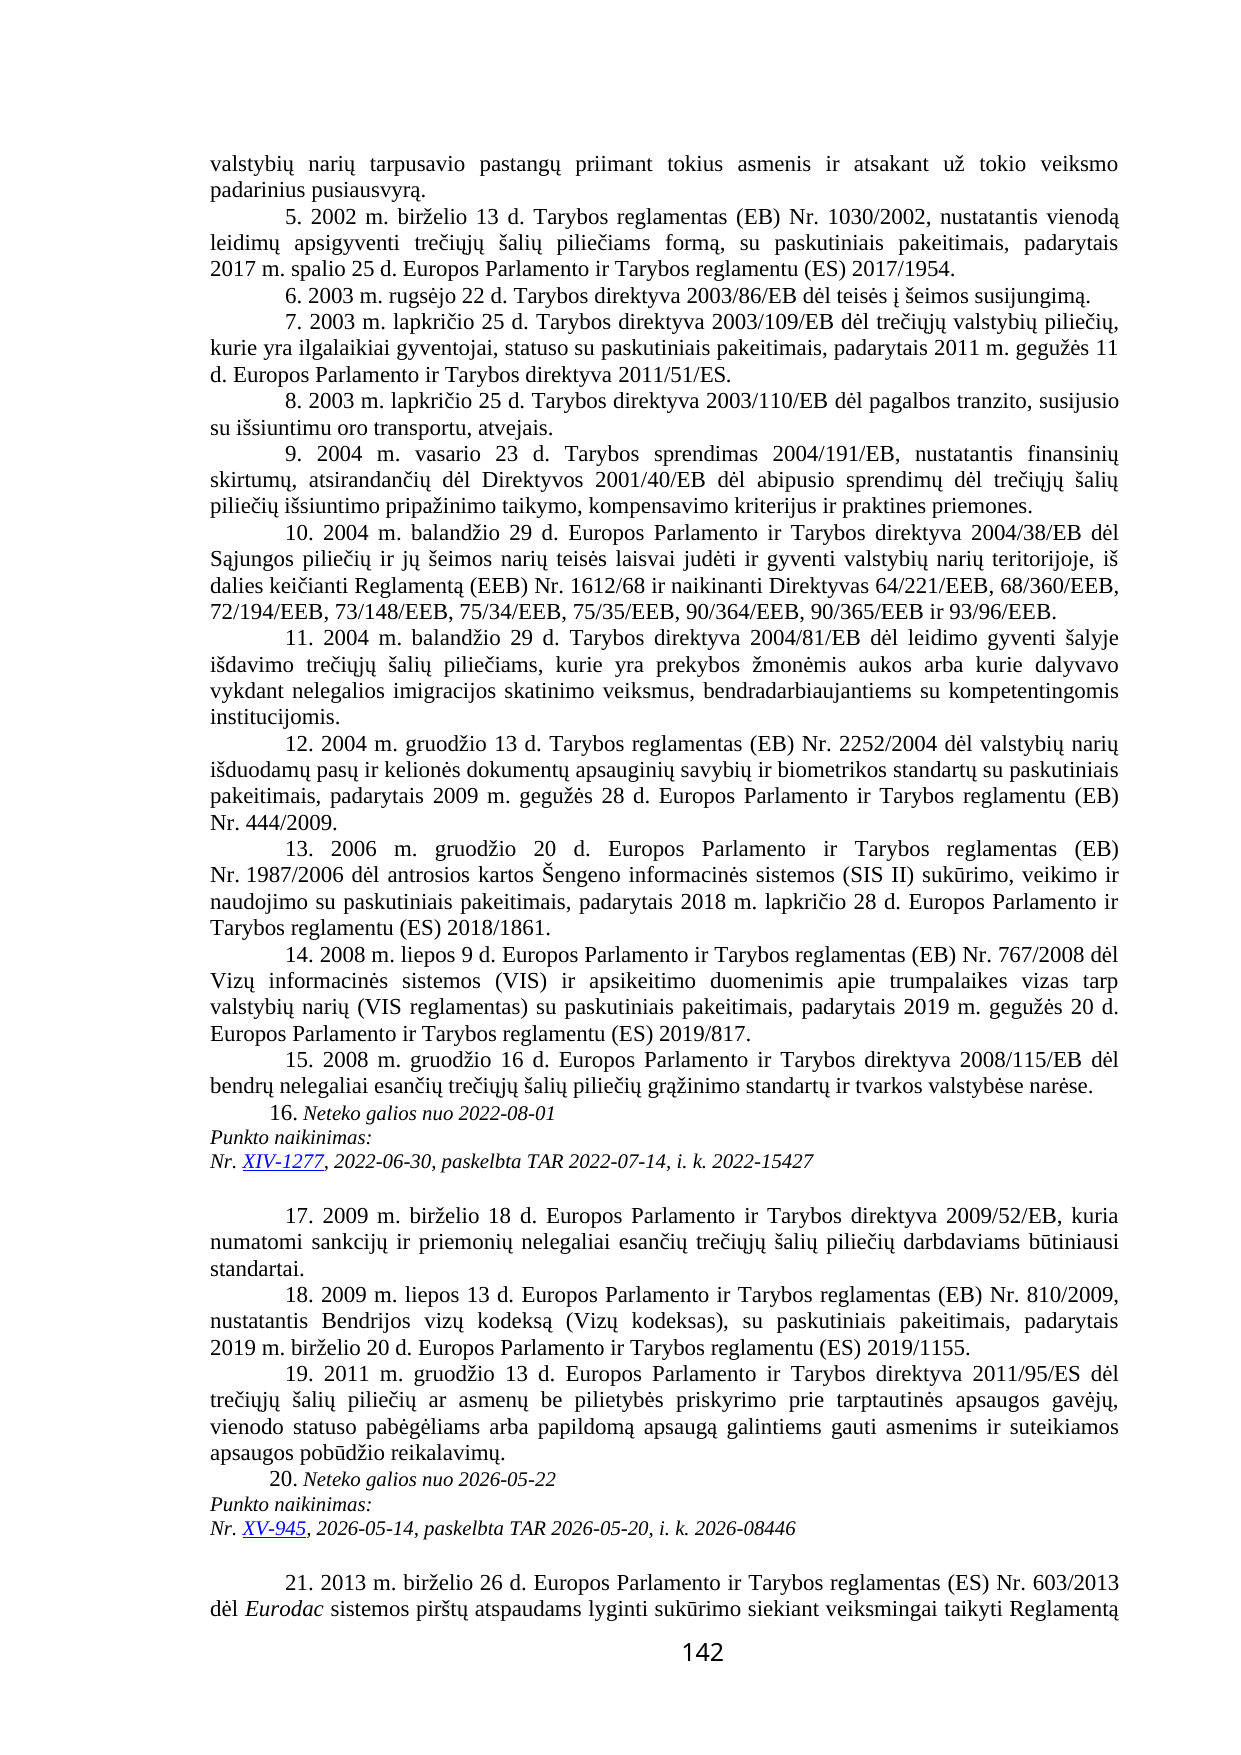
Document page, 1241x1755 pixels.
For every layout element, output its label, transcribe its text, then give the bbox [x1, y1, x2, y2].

text Punkto naikinimas: [210, 1492, 1120, 1516]
text 10. 2004 m. balandžio 29 d. Europos Parlamento ir Tarybos direktyva 2004/38/EB dėl Sąjungos piliečių ir jų šeimos narių teisės laisvai judėti ir gyventi valstybių narių teritorijoje, iš dalies keičianti Reglamentą (EEB) Nr. 1612/68 ir naikinanti Direktyvas 64/221/EEB, 68/360/EEB, 72/194/EEB, 73/148/EEB, 75/34/EEB, 75/35/EEB, 90/364/EEB, 90/365/EEB ir 93/96/EEB. [210, 519, 1120, 624]
text 12. 2004 m. gruodžio 13 d. Tarybos reglamentas (EB) Nr. 2252/2004 dėl valstybių narių išduodamų pasų ir kelionės dokumentų apsauginių savybių ir biometrikos standartų su paskutiniais pakeitimais, padarytais 2009 m. gegužės 28 d. Europos Parlamento ir Tarybos reglamentu (EB) Nr. 444/2009. [210, 730, 1120, 835]
text 13. 2006 m. gruodžio 20 d. Europos Parlamento ir Tarybos reglamentas (EB) Nr. 1987/2006 dėl antrosios kartos Šengeno informacinės sistemos (SIS II) sukūrimo, veikimo ir naudojimo su paskutiniais pakeitimais, padarytais 2018 m. lapkričio 28 d. Europos Parlamento ir Tarybos reglamentu (ES) 2018/1861. [210, 835, 1120, 941]
text 19. 2011 m. gruodžio 13 d. Europos Parlamento ir Tarybos direktyva 2011/95/ES dėl trečiųjų šalių piliečių ar asmenų be pilietybės priskyrimo prie tarptautinės apsaugos gavėjų, vienodo statuso pabėgėliams arba papildomą apsaugą galintiems gauti asmenims ir suteikiamos apsaugos pobūdžio reikalavimų. [210, 1360, 1120, 1466]
text 8. 2003 m. lapkričio 25 d. Tarybos direktyva 2003/110/EB dėl pagalbos tranzito, susijusio su išsiuntimu oro transportu, atvejais. [210, 387, 1120, 440]
text 20. Neteko galios nuo 2026-05-22 [210, 1466, 1120, 1492]
text 16. Neteko galios nuo 2022-08-01 [210, 1099, 1120, 1125]
text Nr. XIV-1277, 2022-06-30, paskelbta TAR 2022-07-14, i. k. 2022-15427 [210, 1149, 1120, 1173]
text Nr. XV-945, 2026-05-14, paskelbta TAR 2026-05-20, i. k. 2026-08446 [210, 1516, 1120, 1540]
text 6. 2003 m. rugsėjo 22 d. Tarybos direktyva 2003/86/EB dėl teisės į šeimos susijungimą. [210, 282, 1120, 308]
text 21. 2013 m. birželio 26 d. Europos Parlamento ir Tarybos reglamentas (ES) Nr. 603/2013 dėl Eurodac sistemos pirštų atspaudams lyginti sukūrimo siekiant veiksmingai taikyti Reglamentą [210, 1569, 1120, 1621]
text Punkto naikinimas: [210, 1125, 1120, 1149]
text 17. 2009 m. birželio 18 d. Europos Parlamento ir Tarybos direktyva 2009/52/EB, kuria numatomi sankcijų ir priemonių nelegaliai esančių trečiųjų šalių piliečių darbdaviams būtiniausi standartai. [210, 1202, 1120, 1281]
text 11. 2004 m. balandžio 29 d. Tarybos direktyva 2004/81/EB dėl leidimo gyventi šalyje išdavimo trečiųjų šalių piliečiams, kurie yra prekybos žmonėmis aukos arba kurie dalyvavo vykdant nelegalios imigracijos skatinimo veiksmus, bendradarbiaujantiems su kompetentingomis institucijomis. [210, 624, 1120, 730]
text 14. 2008 m. liepos 9 d. Europos Parlamento ir Tarybos reglamentas (EB) Nr. 767/2008 dėl Vizų informacinės sistemos (VIS) ir apsikeitimo duomenimis apie trumpalaikes vizas tarp valstybių narių (VIS reglamentas) su paskutiniais pakeitimais, padarytais 2019 m. gegužės 20 d. Europos Parlamento ir Tarybos reglamentu (ES) 2019/817. [210, 941, 1120, 1046]
text 18. 2009 m. liepos 13 d. Europos Parlamento ir Tarybos reglamentas (EB) Nr. 810/2009, nustatantis Bendrijos vizų kodeksą (Vizų kodeksas), su paskutiniais pakeitimais, padarytais 2019 m. birželio 20 d. Europos Parlamento ir Tarybos reglamentu (ES) 2019/1155. [210, 1281, 1120, 1360]
text 7. 2003 m. lapkričio 25 d. Tarybos direktyva 2003/109/EB dėl trečiųjų valstybių piliečių, kurie yra ilgalaikiai gyventojai, statuso su paskutiniais pakeitimais, padarytais 2011 m. gegužės 11 d. Europos Parlamento ir Tarybos direktyva 2011/51/ES. [210, 308, 1120, 387]
text 5. 2002 m. birželio 13 d. Tarybos reglamentas (EB) Nr. 1030/2002, nustatantis vienodą leidimų apsigyventi trečiųjų šalių piliečiams formą, su paskutiniais pakeitimais, padarytais 2017 m. spalio 25 d. Europos Parlamento ir Tarybos reglamentu (ES) 2017/1954. [210, 203, 1120, 282]
text 9. 2004 m. vasario 23 d. Tarybos sprendimas 2004/191/EB, nustatantis finansinių skirtumų, atsirandančių dėl Direktyvos 2001/40/EB dėl abipusio sprendimų dėl trečiųjų šalių piliečių išsiuntimo pripažinimo taikymo, kompensavimo kriterijus ir praktines priemones. [210, 440, 1120, 519]
text 15. 2008 m. gruodžio 16 d. Europos Parlamento ir Tarybos direktyva 2008/115/EB dėl bendrų nelegaliai esančių trečiųjų šalių piliečių grąžinimo standartų ir tvarkos valstybėse narėse. [210, 1046, 1120, 1099]
text valstybių narių tarpusavio pastangų priimant tokius asmenis ir atsakant už tokio veiksmo padarinius pusiausvyrą. [210, 150, 1120, 203]
